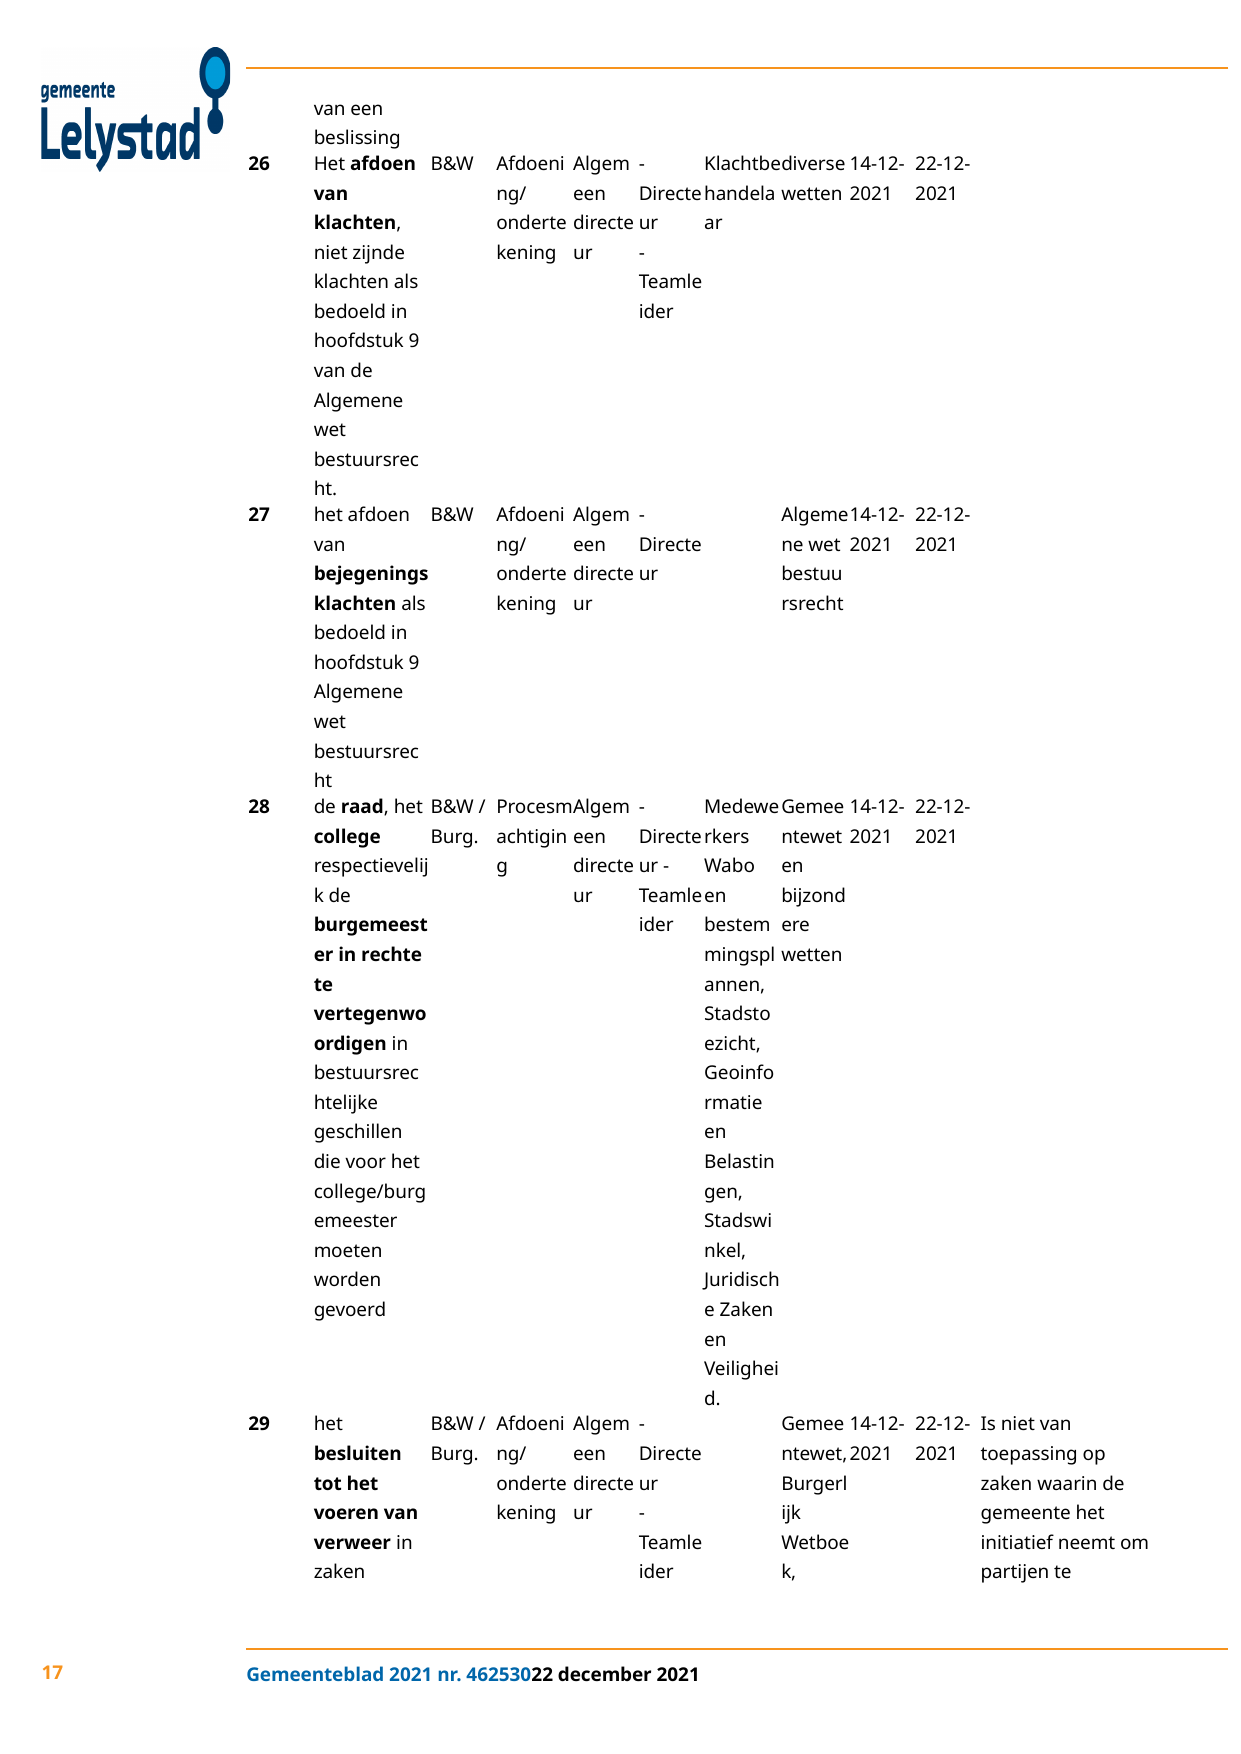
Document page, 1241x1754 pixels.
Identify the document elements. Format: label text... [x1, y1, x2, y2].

table_cell Het afdoen van klachten, niet zijnde klachten als bedoeld in hoofdstuk 9 van de Algemene wet bestuursrecht. [314, 150, 430, 501]
table_cell Algemeen directeur [573, 150, 638, 501]
table_cell 14-12-2021 [849, 1411, 915, 1584]
table_cell B&W / Burg. [430, 793, 496, 1411]
table_cell [781, 95, 849, 150]
table_cell 27 [248, 501, 313, 793]
table_cell [980, 95, 1152, 150]
table_cell [704, 95, 781, 150]
table_cell [639, 95, 704, 150]
table_cell - Directeur - Teamleider [639, 793, 704, 1411]
table_cell [980, 793, 1152, 1411]
table_cell 14-12-2021 [849, 501, 915, 793]
table_cell diverse wetten [781, 150, 849, 501]
table_cell - Directeur - Teamleider [639, 1411, 704, 1584]
table_cell Afdoening/ondertekening [496, 150, 573, 501]
table_cell B&W [430, 501, 496, 793]
table_cell Gemeentewet en bijzondere wetten [781, 793, 849, 1411]
table_cell 14-12-2021 [849, 150, 915, 501]
table_cell Medewerkers Wabo en bestemmingsplannen, Stadstoezicht, Geoinformatie en Belastingen, Stadswinkel, Juridische Zaken en Veiligheid. [704, 793, 781, 1411]
table_cell - Directeur [639, 501, 704, 793]
table_cell van een beslissing [314, 95, 430, 150]
table_cell B&W [430, 150, 496, 501]
table_cell Gemeentewet, Burgerlijk Wetboek, [781, 1411, 849, 1584]
table_cell Klachtbehandelaar [704, 150, 781, 501]
table_cell [980, 501, 1152, 793]
table_cell 22-12-2021 [915, 150, 980, 501]
table_cell 29 [248, 1411, 313, 1584]
table_cell 28 [248, 793, 313, 1411]
table_cell Algemeen directeur [573, 1411, 638, 1584]
table_cell - Directeur - Teamleider [639, 150, 704, 501]
table_cell [430, 95, 496, 150]
picture [41, 47, 231, 172]
table_cell Afdoening/ondertekening [496, 1411, 573, 1584]
table_cell 22-12-2021 [915, 501, 980, 793]
table_cell [849, 95, 915, 150]
table_cell Algemeen directeur [573, 793, 638, 1411]
table_cell [704, 501, 781, 793]
table_cell B&W / Burg. [430, 1411, 496, 1584]
table_cell het besluiten tot het voeren van verweer in zaken [314, 1411, 430, 1584]
table_cell [980, 150, 1152, 501]
table_cell de raad, het college respectievelijk de burgemeester in rechte te vertegenwoordigen in bestuursrechtelijke geschillen die voor het college/burgemeester moeten worden gevoerd [314, 793, 430, 1411]
table_cell [915, 95, 980, 150]
table_cell Algemene wet bestuursrecht [781, 501, 849, 793]
table_cell [573, 95, 638, 150]
table_cell Algemeen directeur [573, 501, 638, 793]
table_cell Procesmachtiging [496, 793, 573, 1411]
table_cell Is niet van toepassing op zaken waarin de gemeente het initiatief neemt om partijen te [980, 1411, 1152, 1584]
table_cell [248, 95, 313, 150]
table_cell [496, 95, 573, 150]
table_cell [704, 1411, 781, 1584]
table_cell 14-12-2021 [849, 793, 915, 1411]
table_cell 26 [248, 150, 313, 501]
table_cell het afdoen van bejegeningsklachten als bedoeld in hoofdstuk 9 Algemene wet bestuursrecht [314, 501, 430, 793]
table_cell Afdoening/ondertekening [496, 501, 573, 793]
table_cell 22-12-2021 [915, 1411, 980, 1584]
table_cell 22-12-2021 [915, 793, 980, 1411]
